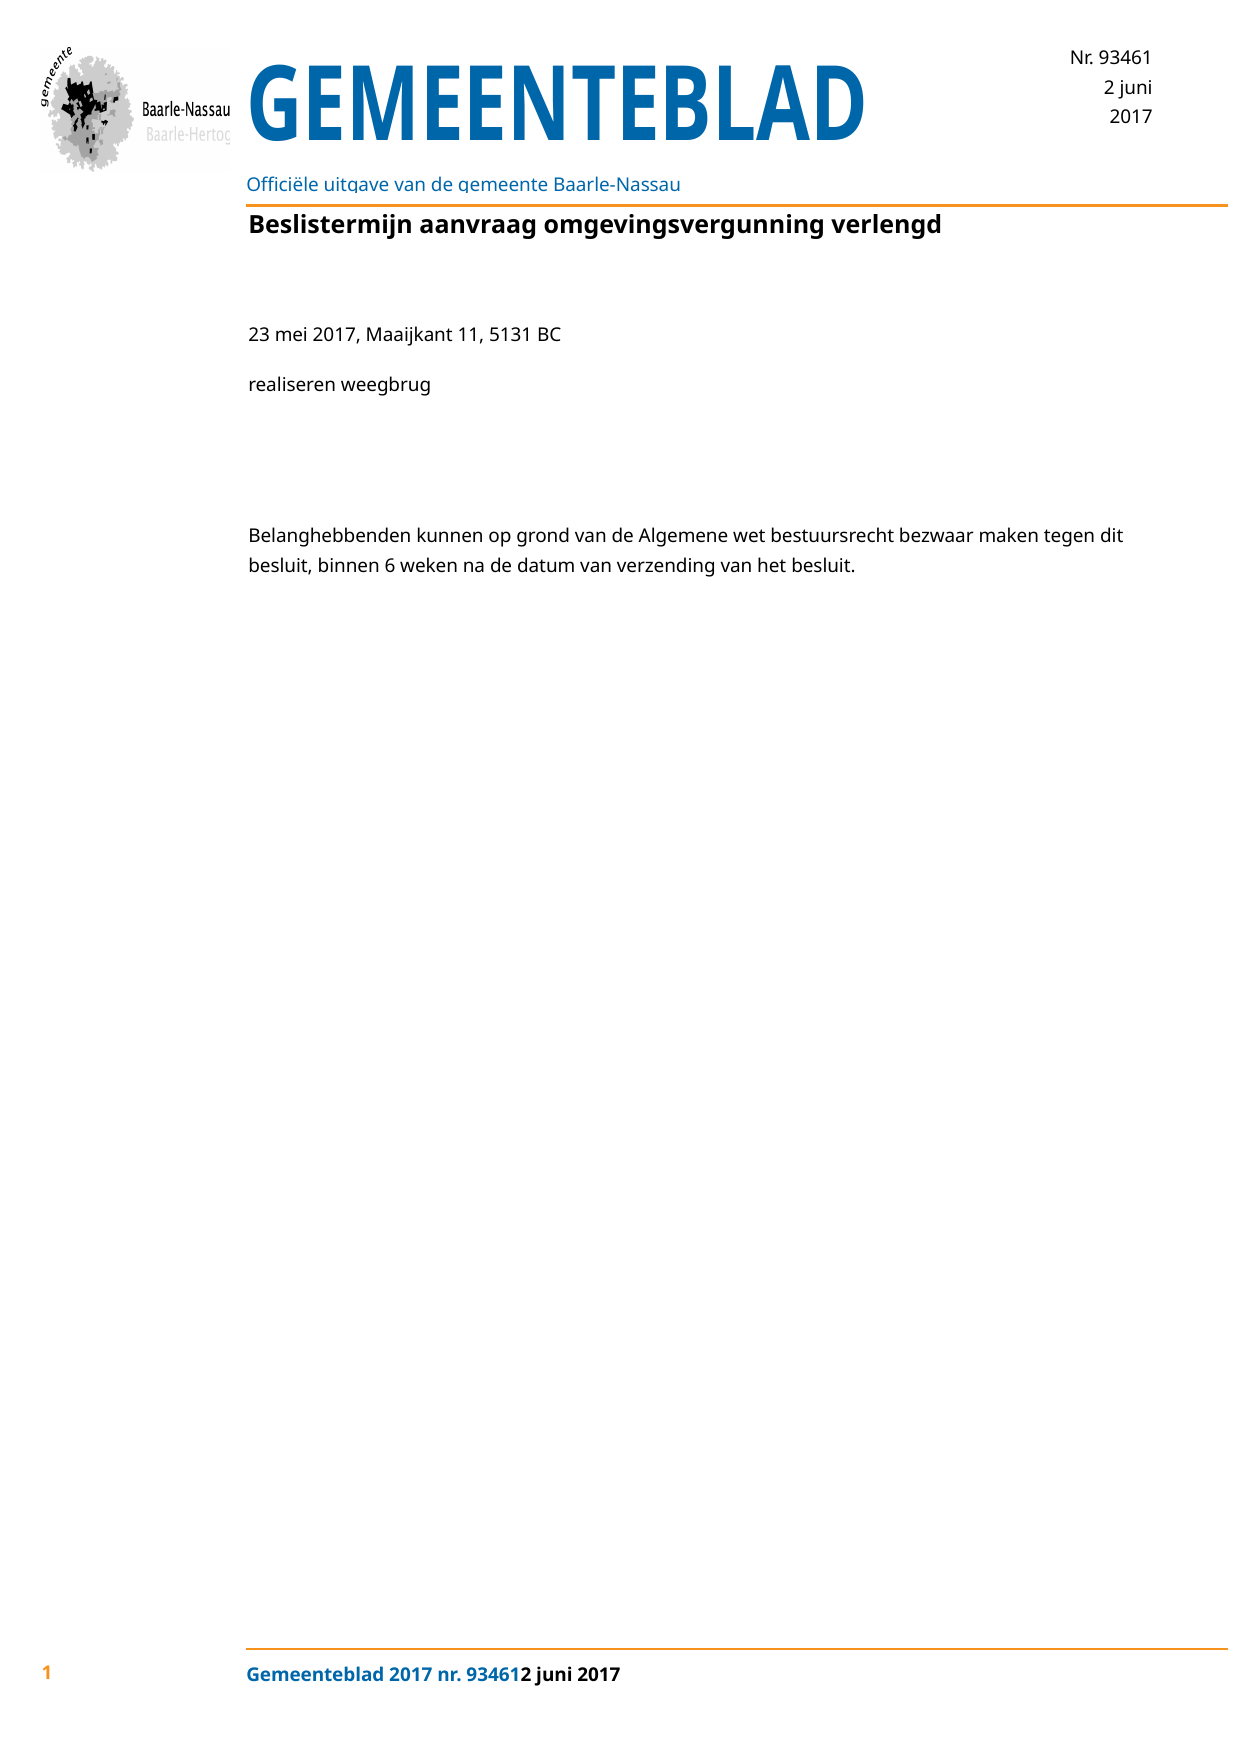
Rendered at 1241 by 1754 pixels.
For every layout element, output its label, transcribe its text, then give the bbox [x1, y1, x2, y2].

text Belanghebbenden kunnen op grond van de Algemene wet bestuursrecht bezwaar maken tegen dit besluit, binnen 6 weken na de datum van verzending van het besluit. [248, 522, 1152, 578]
text realiseren weegbrug [248, 371, 1152, 397]
text Beslistermijn aanvraag omgevingsvergunning verlengd [248, 207, 1152, 241]
picture [41, 47, 231, 172]
text 23 mei 2017, Maaijkant 11, 5131 BC [248, 321, 1152, 346]
